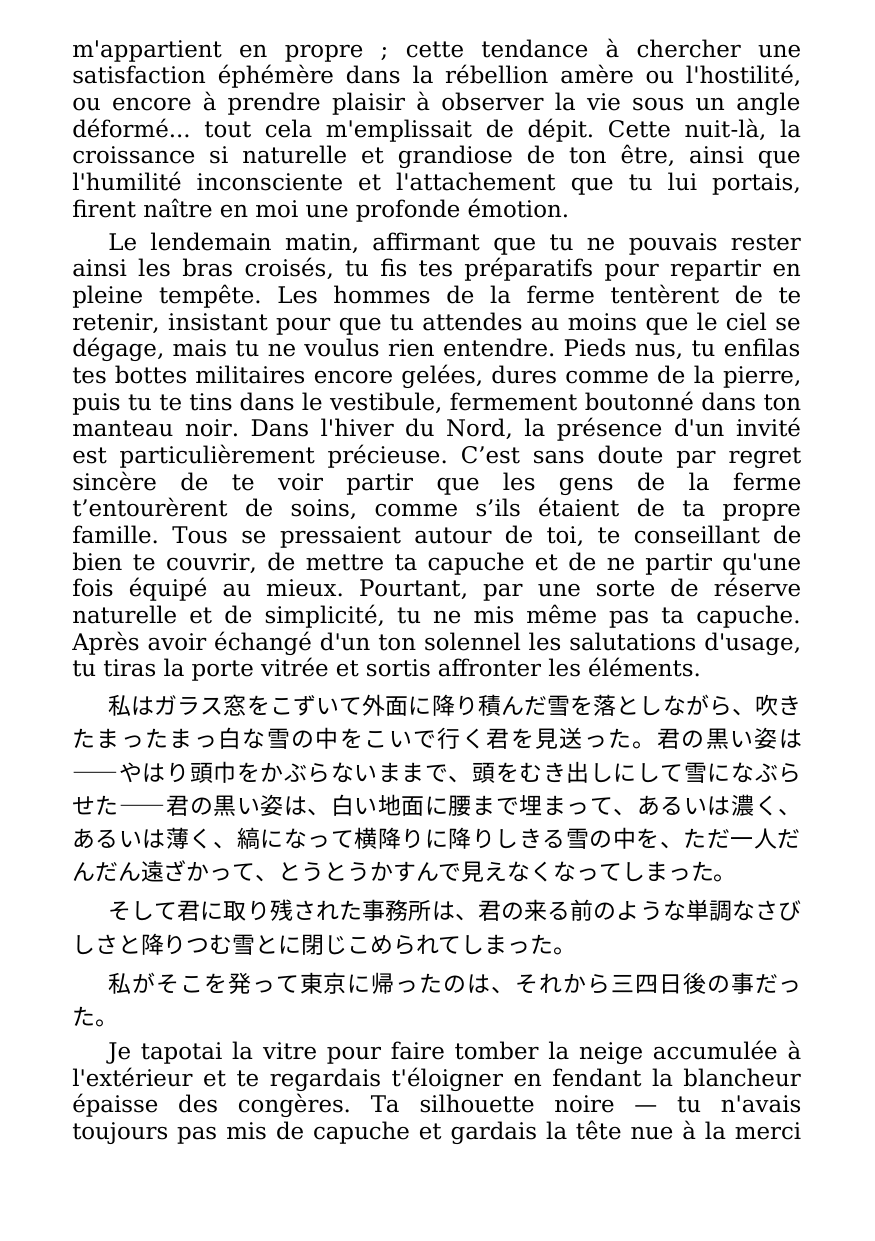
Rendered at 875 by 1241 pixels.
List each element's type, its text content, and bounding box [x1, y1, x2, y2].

text 私がそこを発って東京に帰ったのは、それから三四日後の事だった。 [72, 966, 802, 1032]
text Le lendemain matin, affirmant que tu ne pouvais rester ainsi les bras croisés, tu fis tes préparatifs pour repartir en pleine tempête. Les hommes de la ferme tentèrent de te retenir, insistant pour que tu attendes au moins que le ciel se dégage, mais tu ne voulus rien entendre. Pieds nus, tu enfilas tes bottes militaires encore gelées, dures comme de la pierre, puis tu te tins dans le vestibule, fermement boutonné dans ton manteau noir. Dans l'hiver du Nord, la présence d'un invité est particulièrement précieuse. C’est sans doute par regret sincère de te voir partir que les gens de la ferme t’entourèrent de soins, comme s’ils étaient de ta propre famille. Tous se pressaient autour de toi, te conseillant de bien te couvrir, de mettre ta capuche et de ne partir qu'une fois équipé au mieux. Pourtant, par une sorte de réserve naturelle et de simplicité, tu ne mis même pas ta capuche. Après avoir échangé d'un ton solennel les salutations d'usage, tu tiras la porte vitrée et sortis affronter les éléments. [72, 229, 802, 682]
text m'appartient en propre ; cette tendance à chercher une satisfaction éphémère dans la rébellion amère ou l'hostilité, ou encore à prendre plaisir à observer la vie sous un angle déformé... tout cela m'emplissait de dépit. Cette nuit-là, la croissance si naturelle et grandiose de ton être, ainsi que l'humilité inconsciente et l'attachement que tu lui portais, firent naître en moi une profonde émotion. [72, 36, 802, 223]
text 私はガラス窓をこずいて外面に降り積んだ雪を落としながら、吹きたまったまっ白な雪の中をこいで行く君を見送った。君の黒い姿は――やはり頭巾をかぶらないままで、頭をむき出しにして雪になぶらせた――君の黒い姿は、白い地面に腰まで埋まって、あるいは濃く、あるいは薄く、縞になって横降りに降りしきる雪の中を、ただ一人だんだん遠ざかって、とうとうかすんで見えなくなってしまった。 [72, 688, 802, 887]
text そして君に取り残された事務所は、君の来る前のような単調なさびしさと降りつむ雪とに閉じこめられてしまった。 [72, 893, 802, 960]
text Je tapotai la vitre pour faire tomber la neige accumulée à l'extérieur et te regardais t'éloigner en fendant la blancheur épaisse des congères. Ta silhouette noire — tu n'avais toujours pas mis de capuche et gardais la tête nue à la merci [72, 1038, 802, 1145]
